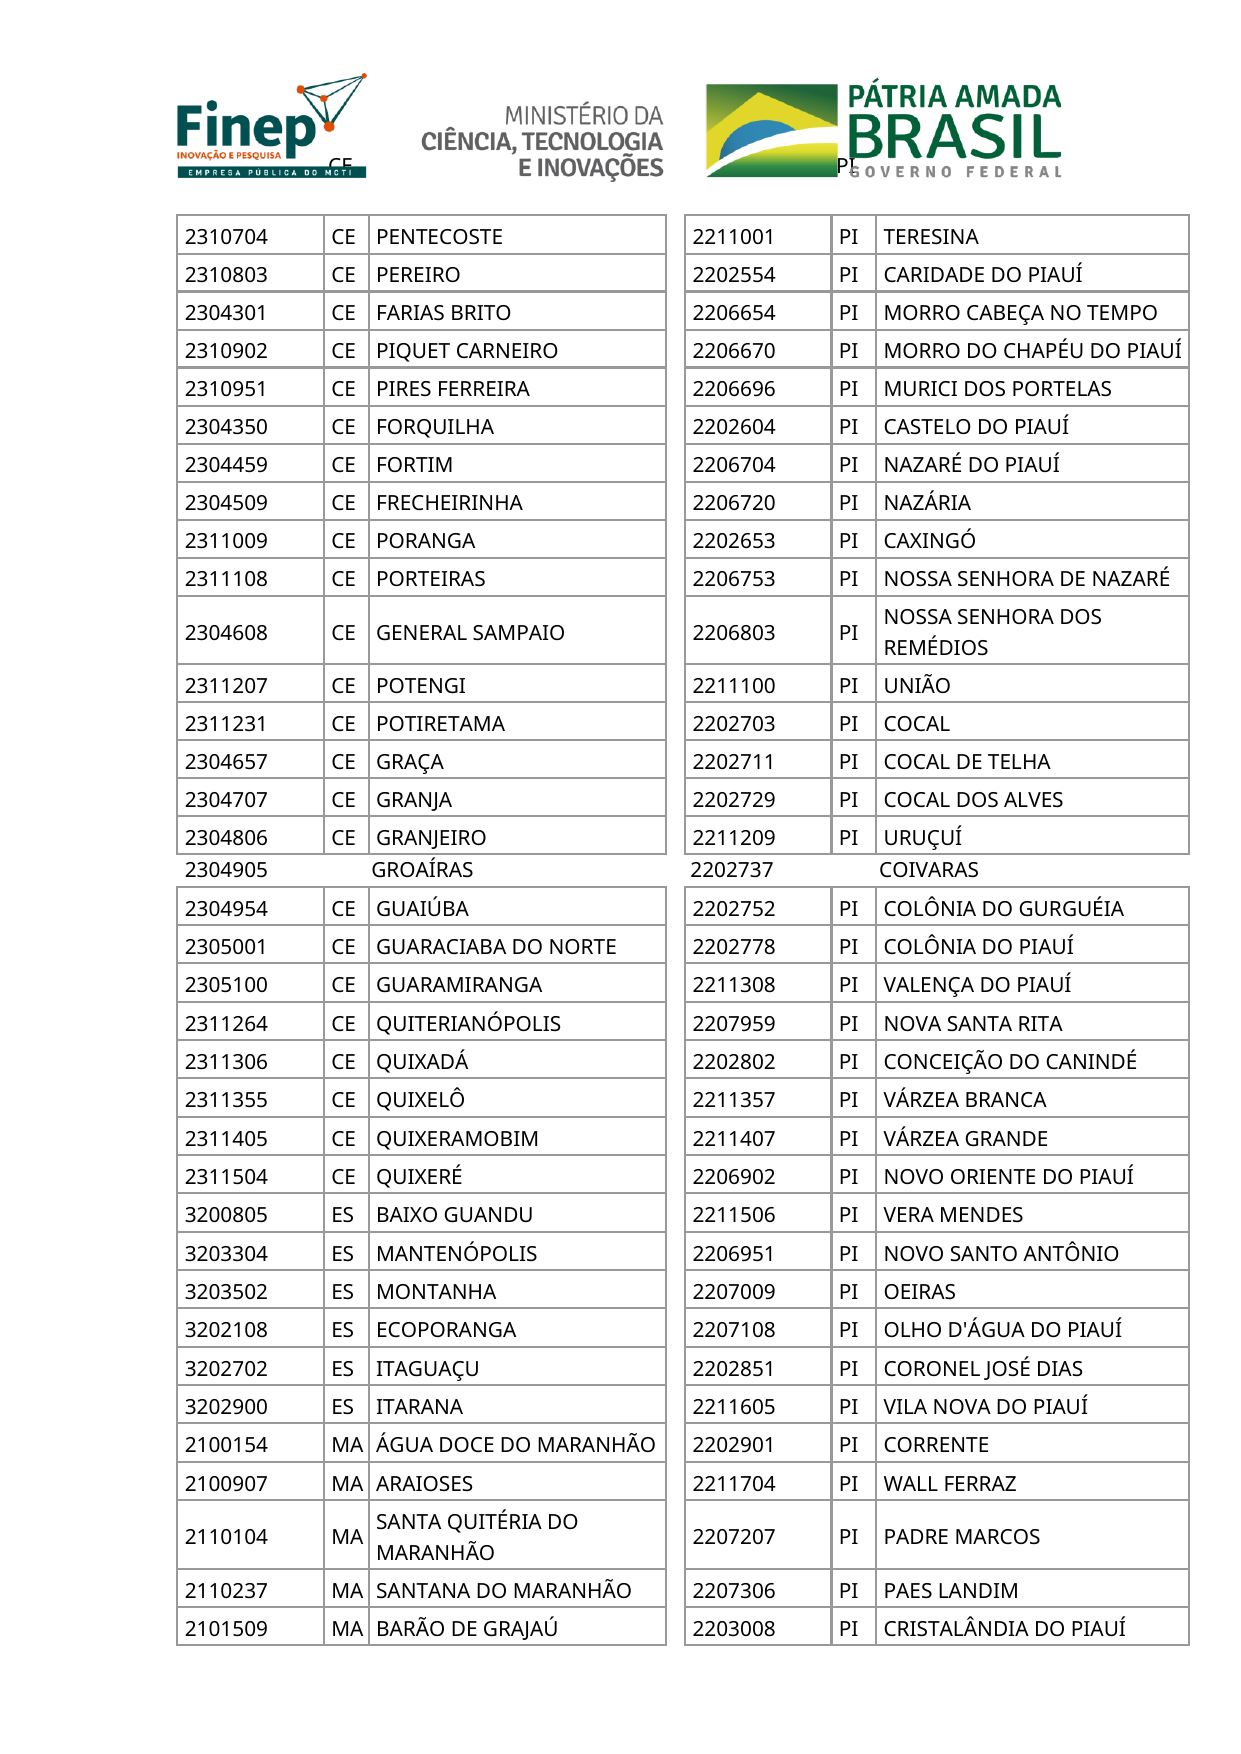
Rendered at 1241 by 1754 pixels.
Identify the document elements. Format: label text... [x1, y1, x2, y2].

table_cell PADRE MARCOS [877, 1501, 1188, 1568]
table_cell PIQUET CARNEIRO [370, 331, 665, 366]
table_cell PI [833, 1501, 875, 1568]
table_cell 2202851 [686, 1348, 830, 1384]
table_cell 2310803 [178, 255, 323, 290]
table_cell CE [325, 521, 368, 557]
table_cell CE [325, 1003, 368, 1039]
table_cell PI [833, 293, 875, 328]
table_cell CE [325, 216, 368, 252]
table_cell CE [325, 1156, 368, 1192]
table_cell FORTIM [370, 445, 665, 481]
table_cell 3203304 [178, 1233, 323, 1269]
table_cell MA [325, 1501, 368, 1568]
table_cell MANTENÓPOLIS [370, 1233, 665, 1269]
table_cell 2203008 [686, 1608, 830, 1644]
table_cell GRANJEIRO [370, 817, 665, 853]
table_cell 2311231 [178, 703, 323, 739]
table_cell VERA MENDES [877, 1194, 1188, 1231]
table_header [667, 886, 684, 1644]
table_cell WALL FERRAZ [877, 1463, 1188, 1499]
table_cell 2310951 [178, 369, 323, 404]
table_cell 2211704 [686, 1463, 830, 1499]
table_cell 2305001 [178, 926, 323, 962]
table_cell ES [325, 1348, 368, 1384]
table_cell CONCEIÇÃO DO CANINDÉ [877, 1041, 1188, 1077]
table_cell CE [325, 369, 368, 404]
table_cell 2202554 [686, 255, 830, 290]
table_cell PI [833, 1194, 875, 1231]
table_cell CE [325, 559, 368, 594]
table_cell CE [325, 483, 368, 518]
table_cell 2206670 [686, 331, 830, 366]
table_cell URUÇUÍ [877, 817, 1188, 853]
table_cell CE [325, 1041, 368, 1077]
table_cell MA [325, 1608, 368, 1644]
table_cell PI [833, 964, 875, 1001]
table_cell VALENÇA DO PIAUÍ [877, 964, 1188, 1001]
table_cell OLHO D'ÁGUA DO PIAUÍ [877, 1309, 1188, 1346]
table_cell VÁRZEA BRANCA [877, 1079, 1188, 1116]
table_cell 2206704 [686, 445, 830, 481]
table_cell PI [833, 1348, 875, 1384]
table_cell GENERAL SAMPAIO [370, 597, 665, 663]
table_cell NAZARÉ DO PIAUÍ [877, 445, 1188, 481]
table_cell PI [833, 741, 875, 777]
table_cell PI [833, 331, 875, 366]
table_cell COCAL DE TELHA [877, 741, 1188, 777]
table_cell 2202711 [686, 741, 830, 777]
table_header 2304954 [178, 888, 323, 924]
text 2304905 GROAÍRAS 2202737 COIVARAS [184, 855, 1132, 884]
table_cell CAXINGÓ [877, 521, 1188, 557]
table_cell CE [325, 445, 368, 481]
table_cell MORRO CABEÇA NO TEMPO [877, 293, 1188, 328]
table_cell PI [833, 1003, 875, 1039]
table_cell FRECHEIRINHA [370, 483, 665, 518]
table_cell PI [833, 597, 875, 663]
table_cell 2304707 [178, 779, 323, 815]
table_cell 2202901 [686, 1424, 830, 1461]
table_cell 2207009 [686, 1271, 830, 1307]
table_cell 2305100 [178, 964, 323, 1001]
table_cell QUITERIANÓPOLIS [370, 1003, 665, 1039]
table_cell CE [325, 926, 368, 962]
table_cell BARÃO DE GRAJAÚ [370, 1608, 665, 1644]
table_cell 2206753 [686, 559, 830, 594]
table_cell QUIXADÁ [370, 1041, 665, 1077]
table_cell MORRO DO CHAPÉU DO PIAUÍ [877, 331, 1188, 366]
table_cell FARIAS BRITO [370, 293, 665, 328]
table_cell PI [833, 521, 875, 557]
table_cell 2206696 [686, 369, 830, 404]
table_cell 2207306 [686, 1570, 830, 1606]
table_cell 2206803 [686, 597, 830, 663]
table_cell ES [325, 1271, 368, 1307]
table_cell MONTANHA [370, 1271, 665, 1307]
table_cell CE [325, 597, 368, 663]
table_cell CE [325, 779, 368, 815]
table_cell PORANGA [370, 521, 665, 557]
table_cell PI [833, 559, 875, 594]
table_cell NOSSA SENHORA DE NAZARÉ [877, 559, 1188, 594]
table_cell PI [833, 1309, 875, 1346]
table_cell 2311108 [178, 559, 323, 594]
table_cell PI [833, 445, 875, 481]
table_cell PENTECOSTE [370, 216, 665, 252]
table_cell 2202729 [686, 779, 830, 815]
table_header CE [325, 888, 368, 924]
table_cell ITAGUAÇU [370, 1348, 665, 1384]
table_cell PI [833, 483, 875, 518]
table_cell ES [325, 1233, 368, 1269]
table_cell 2311405 [178, 1118, 323, 1154]
table_cell PI [833, 703, 875, 739]
table_cell 2311306 [178, 1041, 323, 1077]
table_header GUAIÚBA [370, 888, 665, 924]
table_cell 2304509 [178, 483, 323, 518]
table_cell CE [325, 331, 368, 366]
table_cell 3202108 [178, 1309, 323, 1346]
table_cell 2211308 [686, 964, 830, 1001]
table_cell 2311504 [178, 1156, 323, 1192]
table_cell MA [325, 1570, 368, 1606]
table_cell 2211100 [686, 665, 830, 701]
table_cell CASTELO DO PIAUÍ [877, 407, 1188, 442]
table_cell 2311207 [178, 665, 323, 701]
table_cell 2206951 [686, 1233, 830, 1269]
table_cell PI [833, 1386, 875, 1422]
table_cell VILA NOVA DO PIAUÍ [877, 1386, 1188, 1422]
table_cell COLÔNIA DO PIAUÍ [877, 926, 1188, 962]
table_cell QUIXERAMOBIM [370, 1118, 665, 1154]
table_cell NOVO SANTO ANTÔNIO [877, 1233, 1188, 1269]
table_cell CE [325, 255, 368, 290]
table_cell NOVA SANTA RITA [877, 1003, 1188, 1039]
table_cell SANTANA DO MARANHÃO [370, 1570, 665, 1606]
table_cell 2211357 [686, 1079, 830, 1116]
table_cell COCAL [877, 703, 1188, 739]
table_cell GUARAMIRANGA [370, 964, 665, 1001]
table_cell 2211605 [686, 1386, 830, 1422]
table_cell 2202604 [686, 407, 830, 442]
table_cell 2310704 [178, 216, 323, 252]
table_cell PI [833, 255, 875, 290]
table_cell 2202653 [686, 521, 830, 557]
table_cell PI [833, 369, 875, 404]
table_cell 2110237 [178, 1570, 323, 1606]
table_cell CORRENTE [877, 1424, 1188, 1461]
table_cell CE [325, 1118, 368, 1154]
table_cell 2206720 [686, 483, 830, 518]
table_cell PI [833, 407, 875, 442]
table_cell PI [833, 1463, 875, 1499]
table_cell 2100907 [178, 1463, 323, 1499]
table_cell PI [833, 1271, 875, 1307]
table_cell ITARANA [370, 1386, 665, 1422]
table_cell CE [325, 407, 368, 442]
table_cell 2211209 [686, 817, 830, 853]
table_cell 2304806 [178, 817, 323, 853]
table_cell 2207959 [686, 1003, 830, 1039]
table_cell PI [833, 1079, 875, 1116]
table_header 2202752 [686, 888, 830, 924]
table_cell 3200805 [178, 1194, 323, 1231]
table_cell PI [833, 926, 875, 962]
table_cell 2311264 [178, 1003, 323, 1039]
table_header COLÔNIA DO GURGUÉIA [877, 888, 1188, 924]
table_cell 2110104 [178, 1501, 323, 1568]
table_cell ECOPORANGA [370, 1309, 665, 1346]
table_cell 2207207 [686, 1501, 830, 1568]
table_cell 2304657 [178, 741, 323, 777]
table_cell PORTEIRAS [370, 559, 665, 594]
table_cell PI [833, 1608, 875, 1644]
table_cell 2202802 [686, 1041, 830, 1077]
table_cell PI [833, 817, 875, 853]
table_cell PIRES FERREIRA [370, 369, 665, 404]
table_cell ARAIOSES [370, 1463, 665, 1499]
table_cell PI [833, 216, 875, 252]
table_cell PI [833, 779, 875, 815]
table_cell NAZÁRIA [877, 483, 1188, 518]
table_cell 2211407 [686, 1118, 830, 1154]
table_cell 2311355 [178, 1079, 323, 1116]
table_cell CE [325, 741, 368, 777]
table_cell CORONEL JOSÉ DIAS [877, 1348, 1188, 1384]
table_cell NOVO ORIENTE DO PIAUÍ [877, 1156, 1188, 1192]
table_cell POTENGI [370, 665, 665, 701]
table_cell BAIXO GUANDU [370, 1194, 665, 1231]
table_cell COCAL DOS ALVES [877, 779, 1188, 815]
table_cell 2206654 [686, 293, 830, 328]
table_cell PI [833, 1156, 875, 1192]
table_cell 2211506 [686, 1194, 830, 1231]
table_cell MA [325, 1424, 368, 1461]
table_cell CE [325, 703, 368, 739]
table_cell PI [833, 665, 875, 701]
table_cell ES [325, 1386, 368, 1422]
table_cell 2202778 [686, 926, 830, 962]
table_cell CE [325, 665, 368, 701]
table_cell 2304350 [178, 407, 323, 442]
table_cell FORQUILHA [370, 407, 665, 442]
table_cell PI [833, 1233, 875, 1269]
table_cell GUARACIABA DO NORTE [370, 926, 665, 962]
table_header PI [833, 888, 875, 924]
table_cell CE [325, 817, 368, 853]
table_cell ÁGUA DOCE DO MARANHÃO [370, 1424, 665, 1461]
table_cell PI [833, 1041, 875, 1077]
table_cell GRAÇA [370, 741, 665, 777]
table_cell 3202702 [178, 1348, 323, 1384]
table_cell OEIRAS [877, 1271, 1188, 1307]
table_cell TERESINA [877, 216, 1188, 252]
table_cell GRANJA [370, 779, 665, 815]
table_cell 3202900 [178, 1386, 323, 1422]
table_cell 2207108 [686, 1309, 830, 1346]
table_cell CE [325, 1079, 368, 1116]
table_header [667, 214, 684, 853]
table_cell QUIXELÔ [370, 1079, 665, 1116]
table_cell UNIÃO [877, 665, 1188, 701]
table_cell CE [325, 293, 368, 328]
table_cell ES [325, 1194, 368, 1231]
table_cell CE [325, 964, 368, 1001]
table_cell 2202703 [686, 703, 830, 739]
table_cell PI [833, 1570, 875, 1606]
table_cell CRISTALÂNDIA DO PIAUÍ [877, 1608, 1188, 1644]
table_cell CARIDADE DO PIAUÍ [877, 255, 1188, 290]
table_cell 2211001 [686, 216, 830, 252]
table_cell NOSSA SENHORA DOS REMÉDIOS [877, 597, 1188, 663]
table_cell MA [325, 1463, 368, 1499]
table_cell 2101509 [178, 1608, 323, 1644]
table_cell PAES LANDIM [877, 1570, 1188, 1606]
table_cell POTIRETAMA [370, 703, 665, 739]
table_cell ES [325, 1309, 368, 1346]
table_cell VÁRZEA GRANDE [877, 1118, 1188, 1154]
table_cell 2304608 [178, 597, 323, 663]
table_cell 2206902 [686, 1156, 830, 1192]
table_cell 2310902 [178, 331, 323, 366]
table_cell 2311009 [178, 521, 323, 557]
table_cell 3203502 [178, 1271, 323, 1307]
table_cell PEREIRO [370, 255, 665, 290]
table_cell QUIXERÉ [370, 1156, 665, 1192]
table_cell PI [833, 1118, 875, 1154]
table_cell SANTA QUITÉRIA DO MARANHÃO [370, 1501, 665, 1568]
table_cell MURICI DOS PORTELAS [877, 369, 1188, 404]
table_cell PI [833, 1424, 875, 1461]
table_cell 2304459 [178, 445, 323, 481]
table_cell 2304301 [178, 293, 323, 328]
table_cell 2100154 [178, 1424, 323, 1461]
